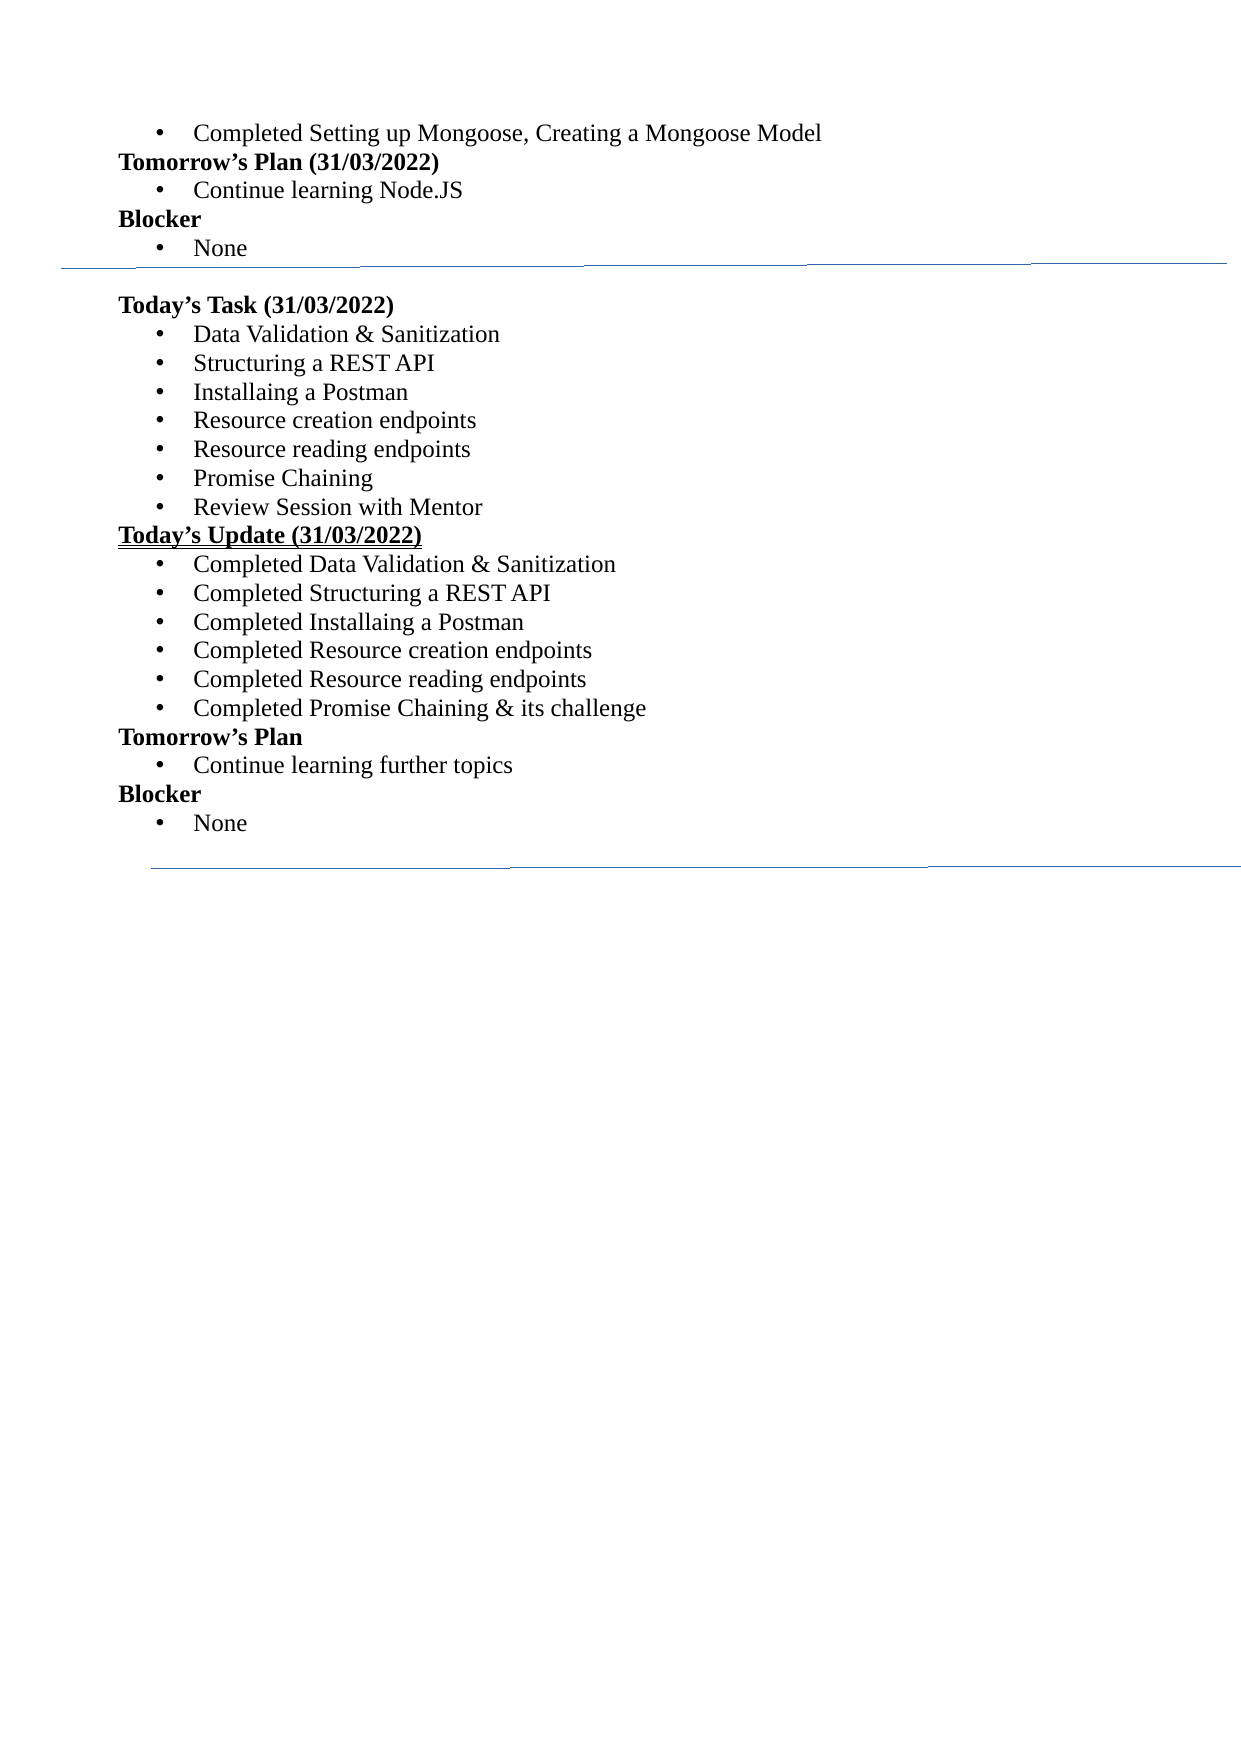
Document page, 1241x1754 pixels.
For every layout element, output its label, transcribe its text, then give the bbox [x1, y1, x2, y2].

list Continue learning further topics [156, 751, 1122, 779]
list Promise Chaining [156, 463, 1122, 492]
list Completed Promise Chaining & its challenge [156, 693, 1122, 722]
text Tomorrow’s Plan [118, 722, 1122, 751]
list Structuring a REST API [156, 348, 1122, 377]
list Data Validation & Sanitization [156, 319, 1122, 348]
list Completed Resource reading endpoints [156, 664, 1122, 693]
list Completed Data Validation & Sanitization [156, 549, 1122, 578]
text Blocker [118, 204, 1122, 233]
list Resource reading endpoints [156, 434, 1122, 463]
list None [156, 808, 1122, 837]
list Completed Structuring a REST API [156, 578, 1122, 607]
list Review Session with Mentor [156, 492, 1122, 521]
text Blocker [118, 779, 1122, 808]
text Tomorrow’s Plan (31/03/2022) [118, 147, 1122, 176]
list Completed Installaing a Postman [156, 607, 1122, 636]
list Completed Resource creation endpoints [156, 636, 1122, 664]
list Resource creation endpoints [156, 406, 1122, 434]
text Today’s Task (31/03/2022) [118, 291, 1122, 319]
text Today’s Update (31/03/2022) [118, 521, 1122, 549]
list Continue learning Node.JS [156, 176, 1122, 204]
list Installaing a Postman [156, 377, 1122, 406]
list None [156, 233, 1122, 262]
list Completed Setting up Mongoose, Creating a Mongoose Model [156, 118, 1122, 147]
